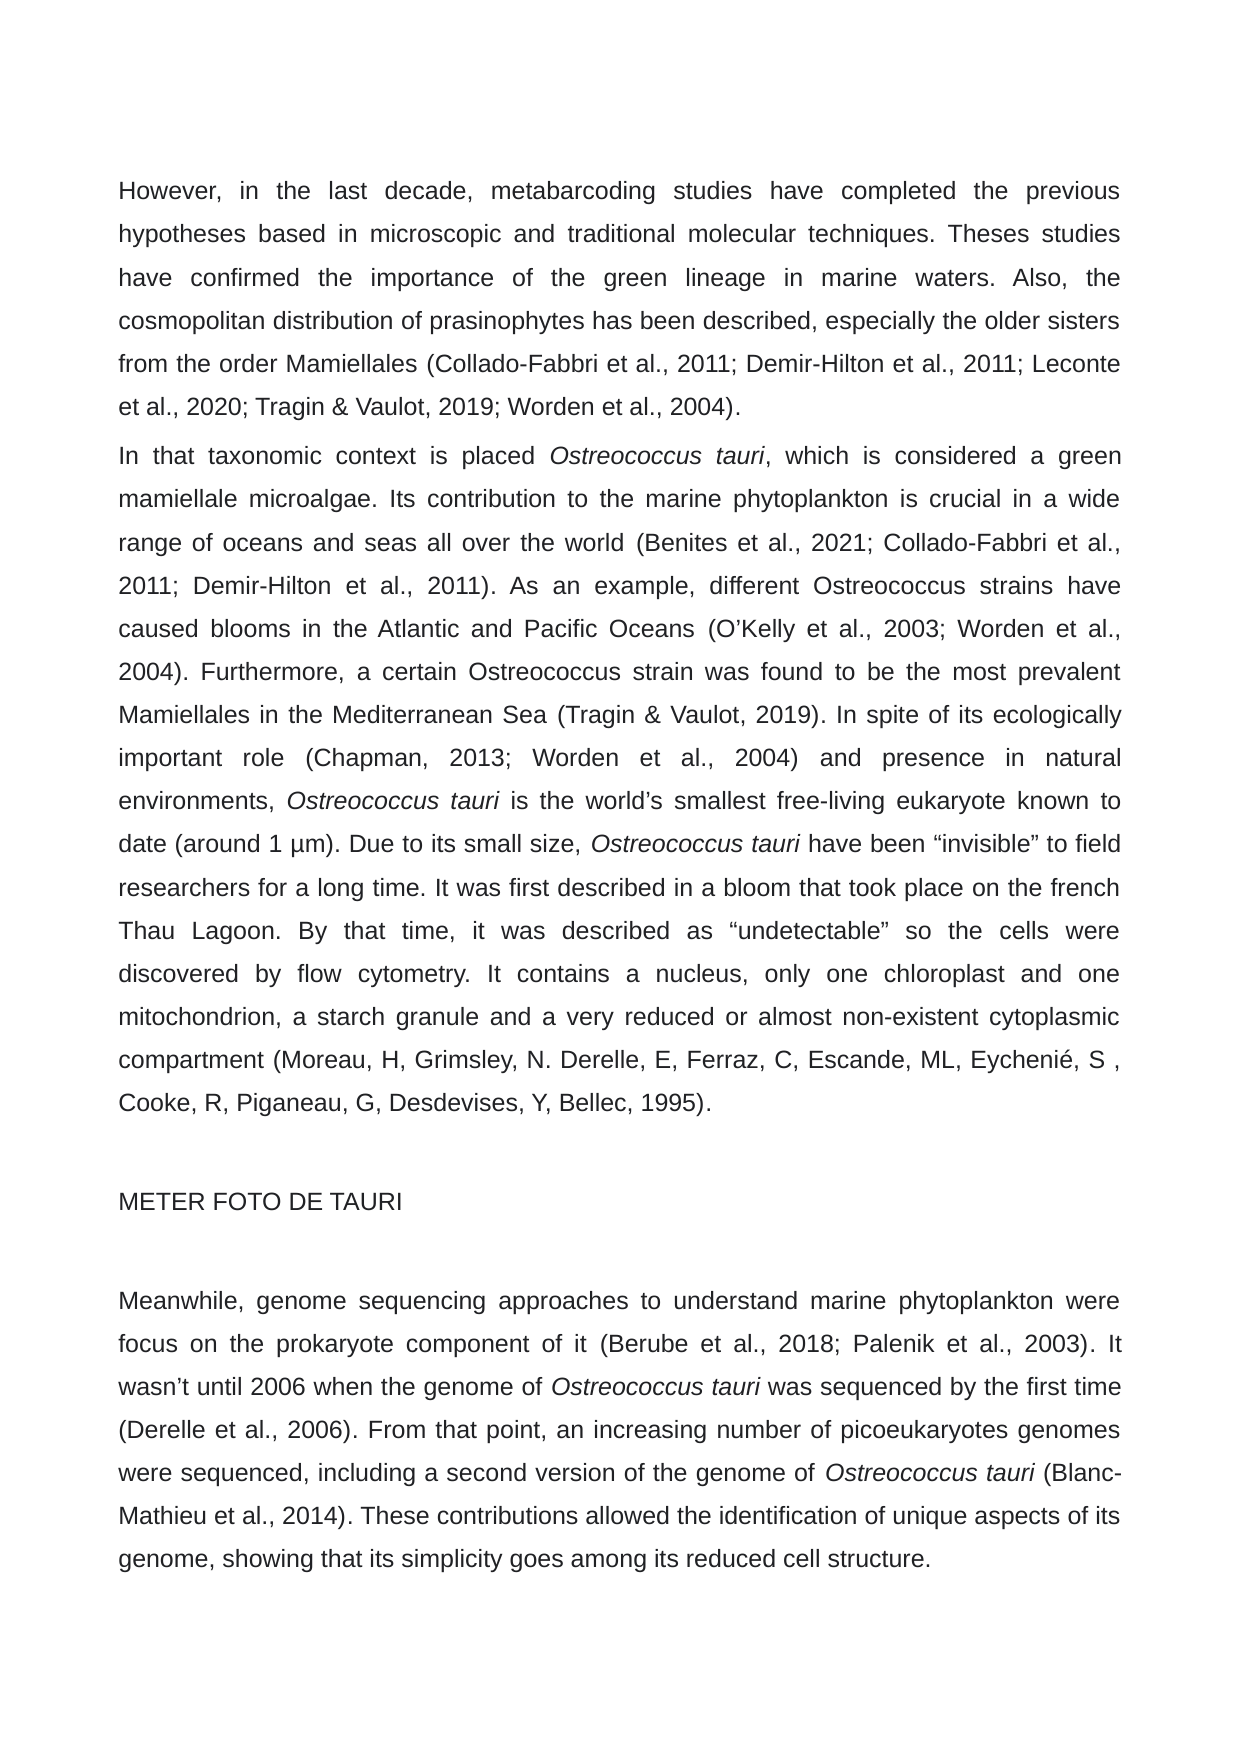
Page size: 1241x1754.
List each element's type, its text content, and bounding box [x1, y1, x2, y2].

text In that taxonomic context is placed Ostreococcus tauri, which is considered a green mamiellale microalgae. Its contribution to the marine phytoplankton is crucial in a wide range of oceans and seas all over the world (Benites et al., 2021; Collado-Fabbri et al., 2011; Demir-Hilton et al., 2011)⁠. As an example, different Ostreococcus strains have caused blooms in the Atlantic and Pacific Oceans (O’Kelly et al., 2003; Worden et al., 2004)⁠. Furthermore, a certain Ostreococcus strain was found to be the most prevalent Mamiellales in the Mediterranean Sea (Tragin & Vaulot, 2019)⁠. In spite of its ecologically important role (Chapman, 2013; Worden et al., 2004)⁠ and presence in natural environments, Ostreococcus tauri is the world’s smallest free-living eukaryote known to date (around 1 µm). Due to its small size, Ostreococcus tauri have been “invisible” to field researchers for a long time. It was first described in a bloom that took place on the french Thau Lagoon. By that time, it was described as “undetectable” so the cells were discovered by flow cytometry. It contains a nucleus, only one chloroplast and one mitochondrion, a starch granule and a very reduced or almost non-existent cytoplasmic compartment (Moreau, H, Grimsley, N. Derelle, E, Ferraz, C, Escande, ML, Eychenié, S , Cooke, R, Piganeau, G, Desdevises, Y, Bellec, 1995)⁠. [118, 441, 1122, 1117]
text METER FOTO DE TAURI [118, 1187, 1122, 1216]
text Meanwhile, genome sequencing approaches to understand marine phytoplankton were focus on the prokaryote component of it (Berube et al., 2018; Palenik et al., 2003)⁠. It wasn’t until 2006 when the genome of Ostreococcus tauri was sequenced by the first time (Derelle et al., 2006)⁠. From that point, an increasing number of picoeukaryotes genomes were sequenced, including a second version of the genome of Ostreococcus tauri (Blanc-Mathieu et al., 2014)⁠. These contributions allowed the identification of unique aspects of its genome, showing that its simplicity goes among its reduced cell structure. [118, 1286, 1122, 1573]
text However, in the last decade, metabarcoding studies have completed the previous hypotheses based in microscopic and traditional molecular techniques. Theses studies have confirmed the importance of the green lineage in marine waters. Also, the cosmopolitan distribution of prasinophytes has been described, especially the older sisters from the order Mamiellales (Collado-Fabbri et al., 2011; Demir-Hilton et al., 2011; Leconte et al., 2020; Tragin & Vaulot, 2019; Worden et al., 2004)⁠⁠. [118, 176, 1122, 421]
